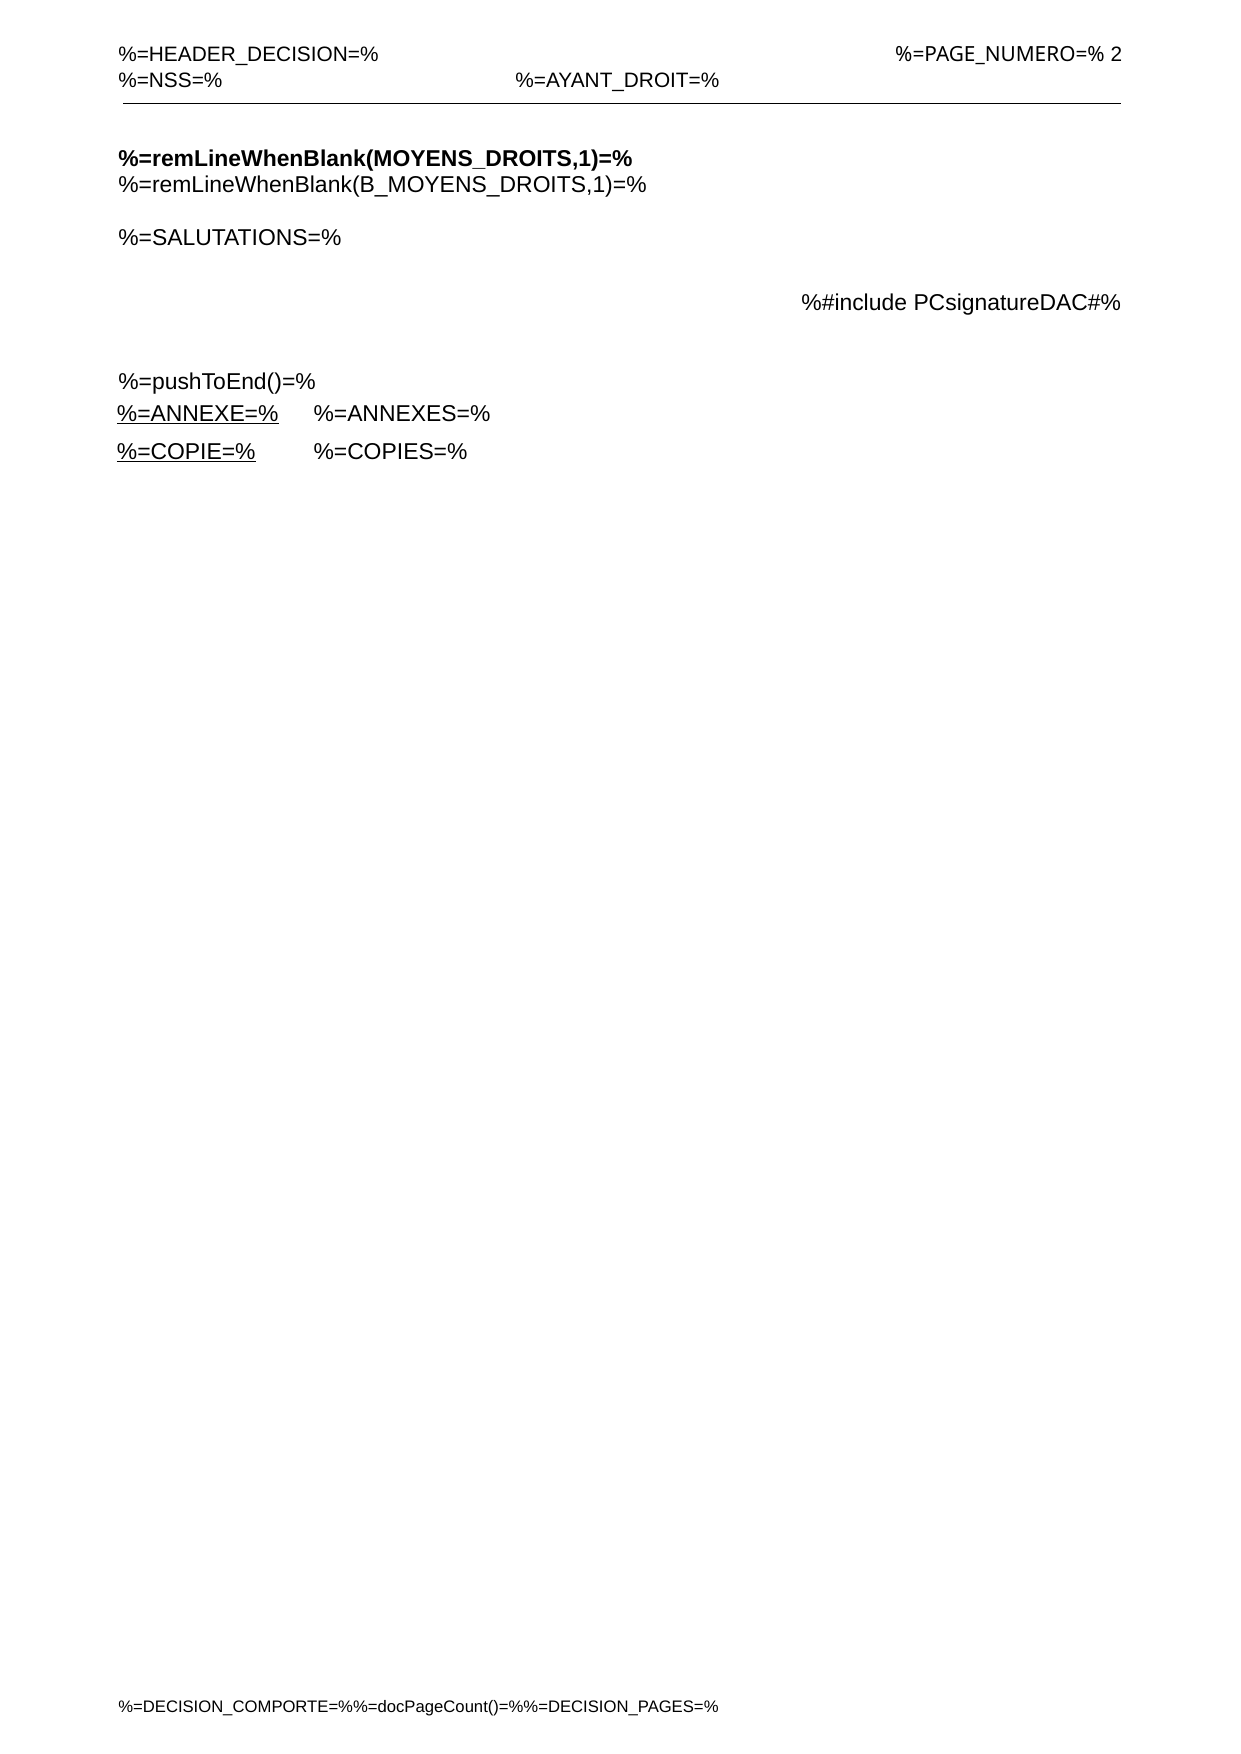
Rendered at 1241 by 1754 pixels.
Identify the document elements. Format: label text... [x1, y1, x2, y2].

table_header %=ANNEXE=% [118, 395, 315, 432]
text %=SALUTATIONS=% [118, 224, 1122, 250]
text %=remLineWhenBlank(MOYENS_DROITS,1)=% [118, 145, 1122, 171]
text %=remLineWhenBlank(B_MOYENS_DROITS,1)=% [118, 171, 1122, 198]
text %=pushToEnd()=% [118, 368, 1122, 394]
text %#include PCsignatureDAC#% [118, 289, 1122, 316]
table_cell %=COPIE=% [118, 433, 315, 470]
table_header %=ANNEXES=% [315, 395, 1122, 432]
table_cell %=COPIES=% [315, 433, 1122, 470]
